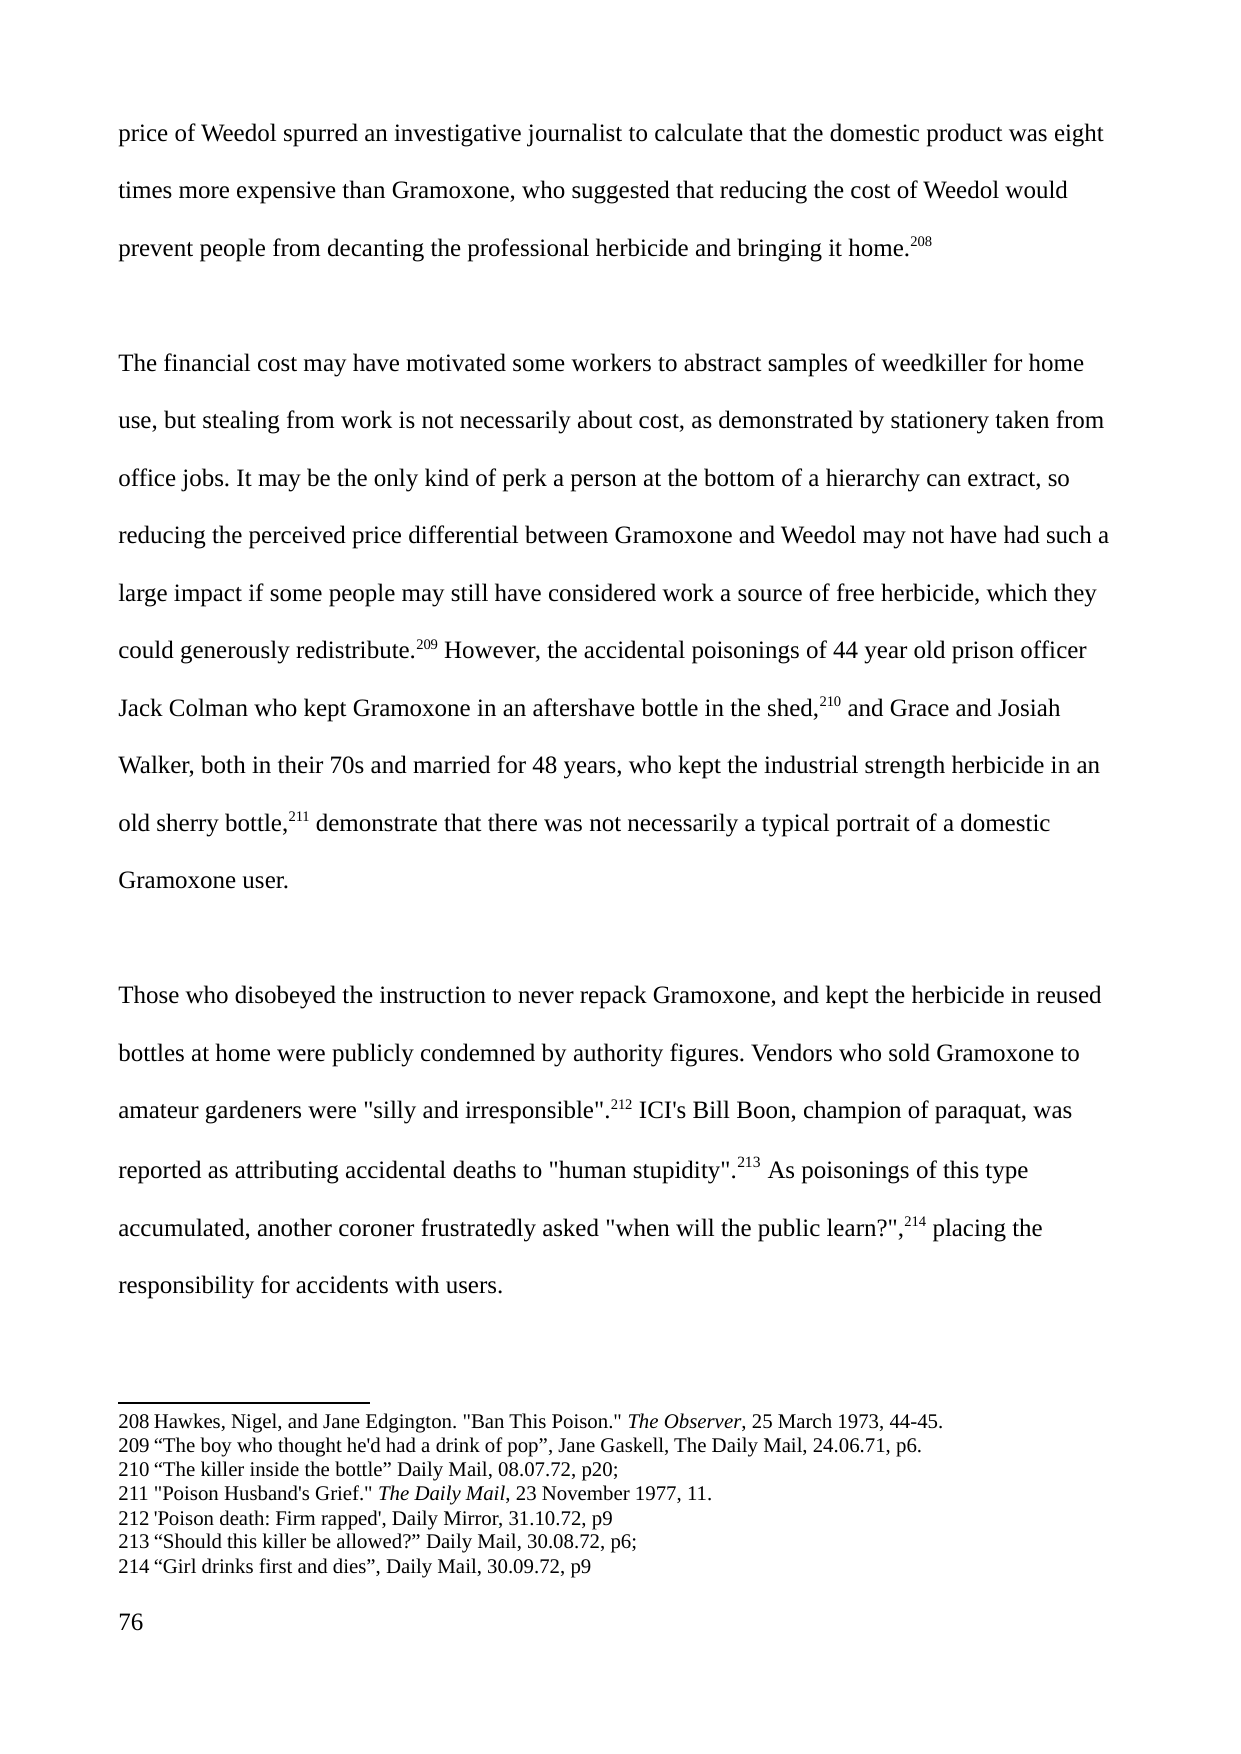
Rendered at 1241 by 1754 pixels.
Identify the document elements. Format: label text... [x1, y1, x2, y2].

text “Should this killer be allowed?” Daily Mail, 30.08.72, p6; [118, 1529, 1122, 1553]
text 'Poison death: Firm rapped', Daily Mirror, 31.10.72, p9 [118, 1505, 1122, 1529]
text “Girl drinks first and dies”, Daily Mail, 30.09.72, p9 [118, 1553, 1122, 1578]
text Hawkes, Nigel, and Jane Edgington. "Ban This Poison." The Observer, 25 March 1973, 44-45. [118, 1409, 1122, 1433]
text "Poison Husband's Grief." The Daily Mail, 23 November 1977, 11. [118, 1481, 1122, 1505]
text “The killer inside the bottle” Daily Mail, 08.07.72, p20; [118, 1457, 1122, 1481]
text Those who disobeyed the instruction to never repack Gramoxone, and kept the herbicide in reused bottles at home were publicly condemned by authority figures. Vendors who sold Gramoxone to amateur gardeners were "silly and irresponsible". ICI's Bill Boon, champion of paraquat, was reported as attributing accidental deaths to "human stupidity". As poisonings of this type accumulated, another coroner frustratedly asked "when will the public learn?", placing the responsibility for accidents with users. [118, 981, 1122, 1299]
text The financial cost may have motivated some workers to abstract samples of weedkiller for home use, but stealing from work is not necessarily about cost, as demonstrated by stationery taken from office jobs. It may be the only kind of perk a person at the bottom of a hierarchy can extract, so reducing the perceived price differential between Gramoxone and Weedol may not have had such a large impact if some people may still have considered work a source of free herbicide, which they could generously redistribute. However, the accidental poisonings of 44 year old prison officer Jack Colman who kept Gramoxone in an aftershave bottle in the shed, and Grace and Josiah Walker, both in their 70s and married for 48 years, who kept the industrial strength herbicide in an old sherry bottle, demonstrate that there was not necessarily a typical portrait of a domestic Gramoxone user. [118, 348, 1122, 894]
text “The boy who thought he'd had a drink of pop”, Jane Gaskell, The Daily Mail, 24.06.71, p6. [118, 1433, 1122, 1457]
text price of Weedol spurred an investigative journalist to calculate that the domestic product was eight times more expensive than Gramoxone, who suggested that reducing the cost of Weedol would prevent people from decanting the professional herbicide and bringing it home. [118, 118, 1122, 262]
